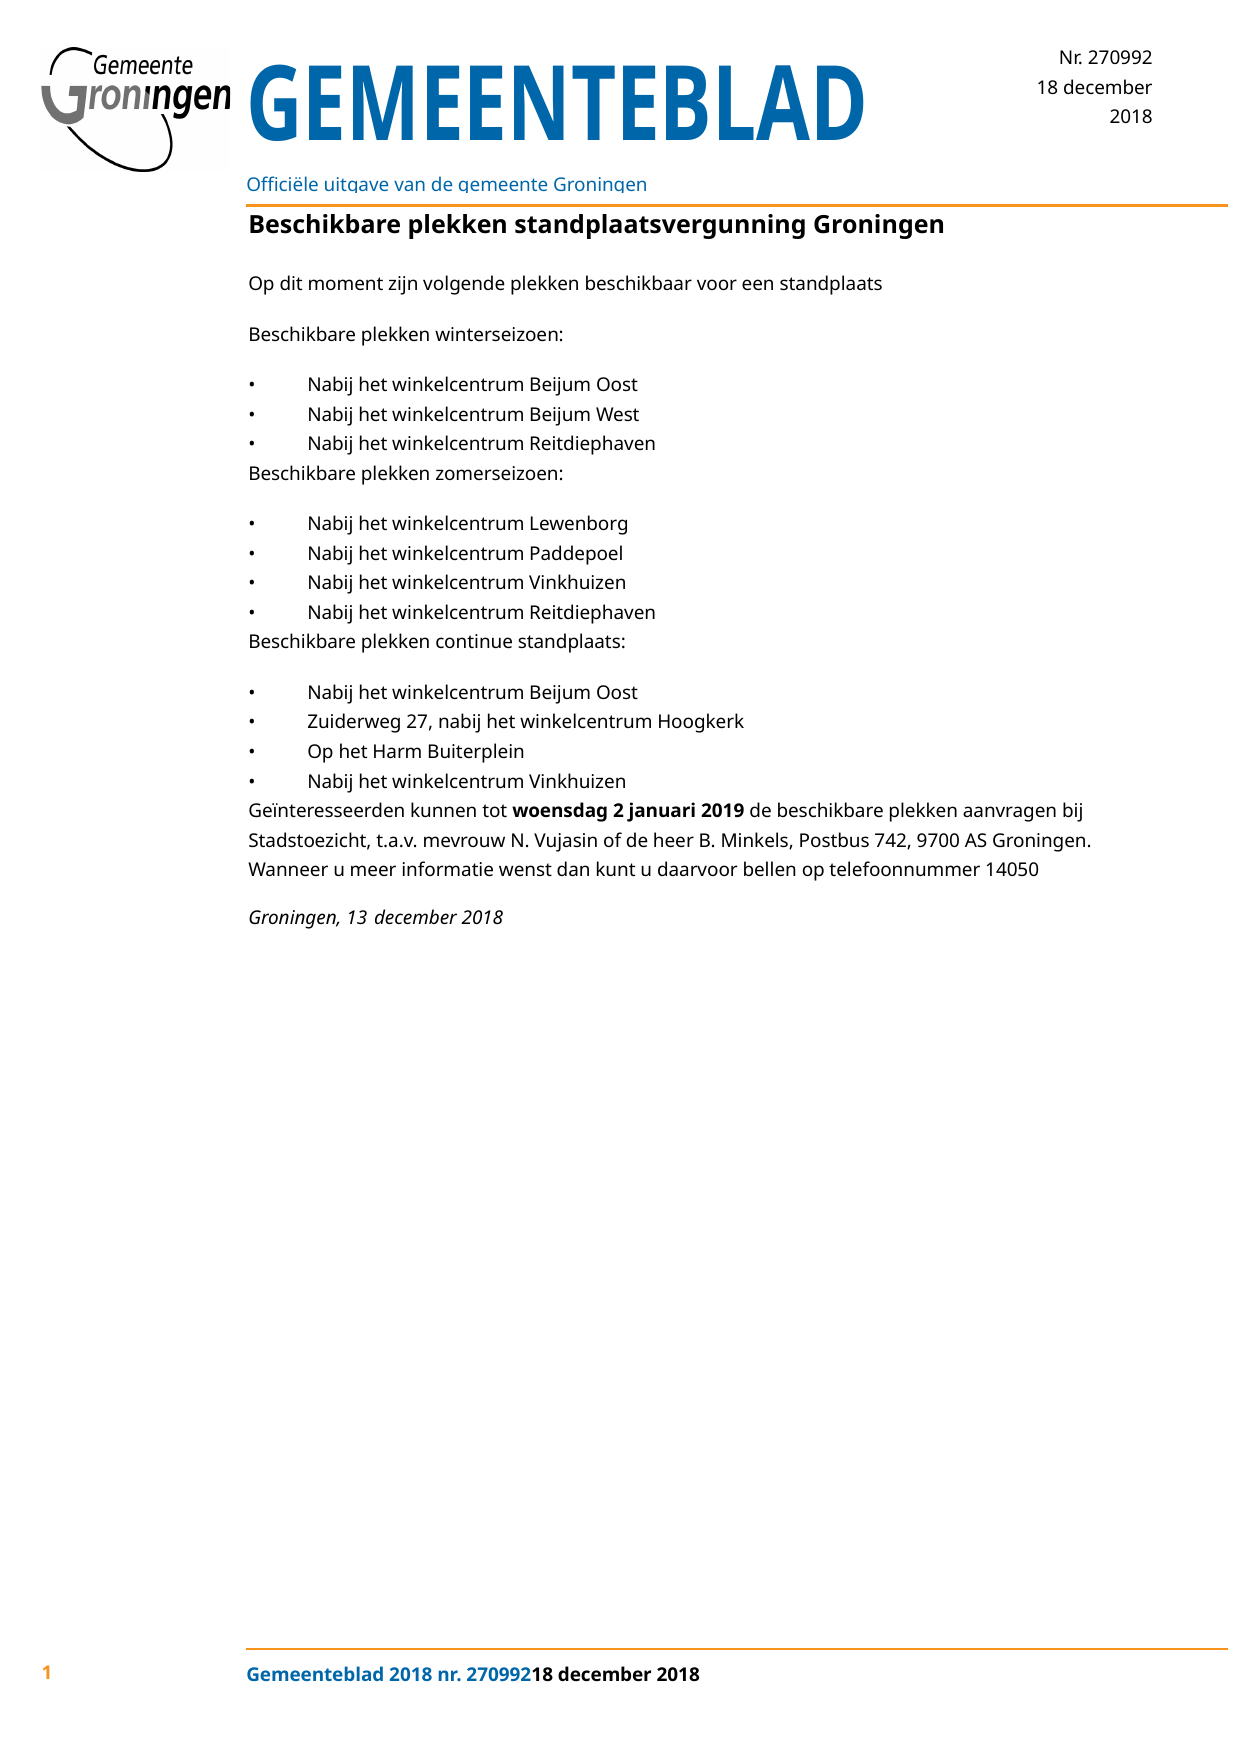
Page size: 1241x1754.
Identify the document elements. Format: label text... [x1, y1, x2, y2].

list Op het Harm Buiterplein [248, 738, 1152, 764]
text Beschikbare plekken continue standplaats: [248, 629, 1152, 654]
text Geïnteresseerden kunnen tot woensdag 2 januari 2019 de beschikbare plekken aanvragen bij Stadstoezicht, t.a.v. mevrouw N. Vujasin of de heer B. Minkels, Postbus 742, 9700 AS Groningen. Wanneer u meer informatie wenst dan kunt u daarvoor bellen op telefoonnummer 14050 [248, 797, 1152, 882]
text Beschikbare plekken standplaatsvergunning Groningen [248, 207, 1152, 241]
text Groningen, 13 december 2018 [248, 904, 1152, 930]
text Beschikbare plekken winterseizoen: [248, 321, 1152, 346]
text Op dit moment zijn volgende plekken beschikbaar voor een standplaats [248, 270, 1152, 296]
list Nabij het winkelcentrum Reitdiephaven [248, 599, 1152, 625]
list Nabij het winkelcentrum Lewenborg [248, 510, 1152, 536]
list Nabij het winkelcentrum Vinkhuizen [248, 768, 1152, 793]
list Nabij het winkelcentrum Beijum West [248, 401, 1152, 426]
list Zuiderweg 27, nabij het winkelcentrum Hoogkerk [248, 709, 1152, 734]
picture [41, 47, 231, 172]
list Nabij het winkelcentrum Paddepoel [248, 540, 1152, 566]
list Nabij het winkelcentrum Reitdiephaven [248, 430, 1152, 456]
text Beschikbare plekken zomerseizoen: [248, 460, 1152, 486]
list Nabij het winkelcentrum Beijum Oost [248, 371, 1152, 397]
list Nabij het winkelcentrum Vinkhuizen [248, 569, 1152, 595]
list Nabij het winkelcentrum Beijum Oost [248, 679, 1152, 705]
